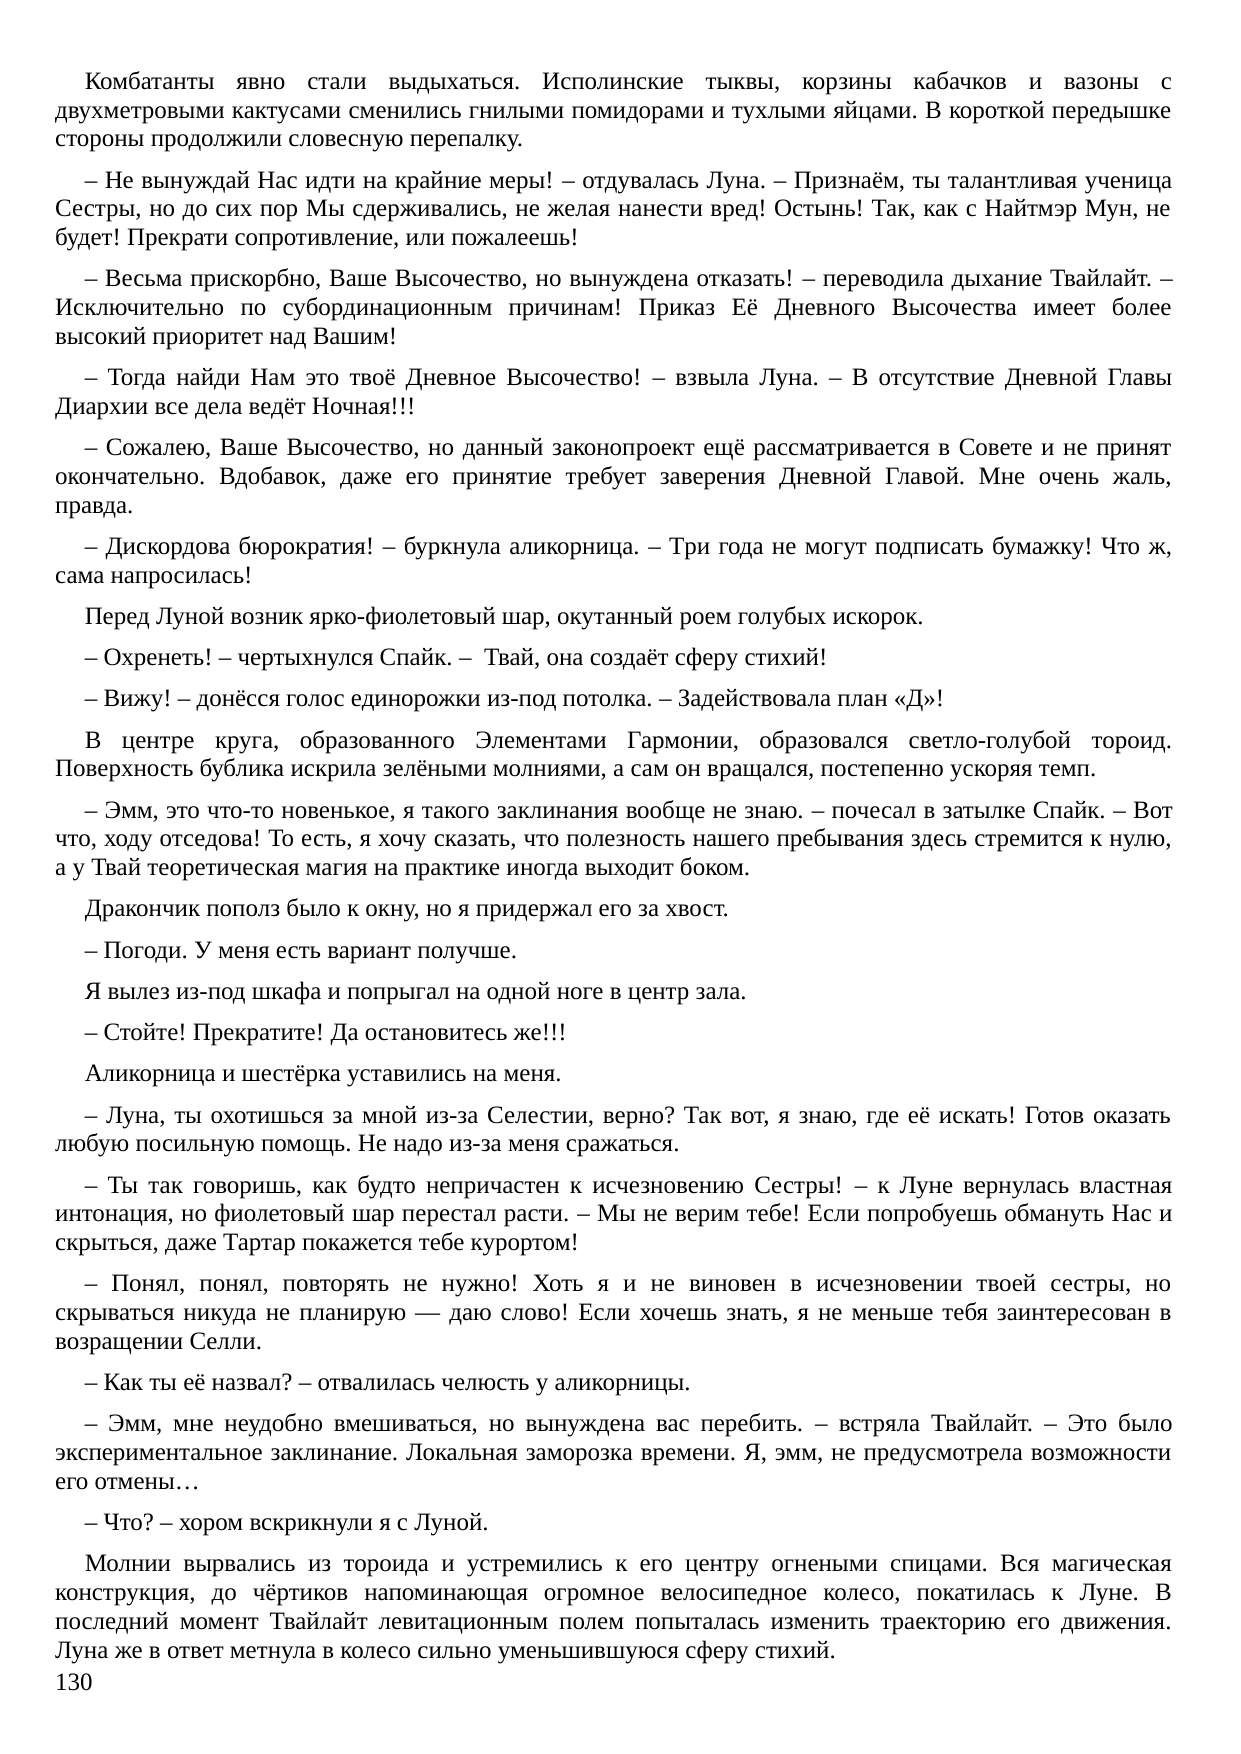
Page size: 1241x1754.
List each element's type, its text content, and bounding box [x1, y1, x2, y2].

text В центре круга, образованного Элементами Гармонии, образовался светло-голубой тороид. Поверхность бублика искрила зелёными молниями, а сам он вращался, постепенно ускоряя темп. [55, 725, 1173, 782]
text – Что? – хором вскрикнули я с Луной. [55, 1507, 1173, 1536]
text – Не вынуждай Нас идти на крайние меры! – отдувалась Луна. – Признаём, ты талантливая ученица Сестры, но до сих пор Мы сдерживались, не желая нанести вред! Остынь! Так, как с Найтмэр Мун, не будет! Прекрати сопротивление, или пожалеешь! [55, 165, 1173, 251]
text – Ты так говоришь, как будто непричастен к исчезновению Сестры! – к Луне вернулась властная интонация, но фиолетовый шар перестал расти. – Мы не верим тебе! Если попробуешь обмануть Нас и скрыться, даже Тартар покажется тебе курортом! [55, 1170, 1173, 1256]
text – Погоди. У меня есть вариант получше. [55, 935, 1173, 963]
text – Весьма прискорбно, Ваше Высочество, но вынуждена отказать! – переводила дыхание Твайлайт. – Исключительно по субординационным причинам! Приказ Её Дневного Высочества имеет более высокий приоритет над Вашим! [55, 263, 1173, 350]
text – Дискордова бюрократия! – буркнула аликорница. – Три года не могут подписать бумажку! Что ж, сама напросилась! [55, 531, 1173, 588]
text – Охренеть! – чертыхнулся Спайк. – Твай, она создаёт сферу стихий! [55, 642, 1173, 671]
text Молнии вырвались из тороида и устремились к его центру огнеными спицами. Вся магическая конструкция, до чёртиков напоминающая огромное велосипедное колесо, покатилась к Луне. В последний момент Твайлайт левитационным полем попыталась изменить траекторию его движения. Луна же в ответ метнула в колесо сильно уменьшившуюся сферу стихий. [55, 1548, 1173, 1663]
text – Тогда найди Нам это твоё Дневное Высочество! – взвыла Луна. – В отсутствие Дневной Главы Диархии все дела ведёт Ночная!!! [55, 362, 1173, 420]
text Аликорница и шестёрка уставились на меня. [55, 1058, 1173, 1087]
text – Как ты её назвал? – отвалилась челюсть у аликорницы. [55, 1367, 1173, 1396]
text – Эмм, мне неудобно вмешиваться, но вынуждена вас перебить. – встряла Твайлайт. – Это было экспериментальное заклинание. Локальная заморозка времени. Я, эмм, не предусмотрела возможности его отмены… [55, 1408, 1173, 1495]
text – Луна, ты охотишься за мной из-за Селестии, верно? Так вот, я знаю, где её искать! Готов оказать любую посильную помощь. Не надо из-за меня сражаться. [55, 1100, 1173, 1157]
text Я вылез из-под шкафа и попрыгал на одной ноге в центр зала. [55, 976, 1173, 1005]
text – Вижу! – донёсся голос единорожки из-под потолка. – Задействовала план «Д»! [55, 683, 1173, 712]
text Перед Луной возник ярко-фиолетовый шар, окутанный роем голубых искорок. [55, 601, 1173, 630]
text Комбатанты явно стали выдыхаться. Исполинские тыквы, корзины кабачков и вазоны с двухметровыми кактусами сменились гнилыми помидорами и тухлыми яйцами. В короткой передышке стороны продолжили словесную перепалку. [55, 66, 1173, 152]
text – Понял, понял, повторять не нужно! Хоть я и не виновен в исчезновении твоей сестры, но скрываться никуда не планирую — даю слово! Если хочешь знать, я не меньше тебя заинтересован в возращении Селли. [55, 1268, 1173, 1355]
text Дракончик пополз было к окну, но я придержал его за хвост. [55, 893, 1173, 922]
text – Сожалею, Ваше Высочество, но данный законопроект ещё рассматривается в Совете и не принят окончательно. Вдобавок, даже его принятие требует заверения Дневной Главой. Мне очень жаль, правда. [55, 432, 1173, 518]
text – Стойте! Прекратите! Да остановитесь же!!! [55, 1017, 1173, 1046]
text – Эмм, это что-то новенькое, я такого заклинания вообще не знаю. – почесал в затылке Спайк. – Вот что, ходу отседова! То есть, я хочу сказать, что полезность нашего пребывания здесь стремится к нулю, а у Твай теоретическая магия на практике иногда выходит боком. [55, 795, 1173, 881]
